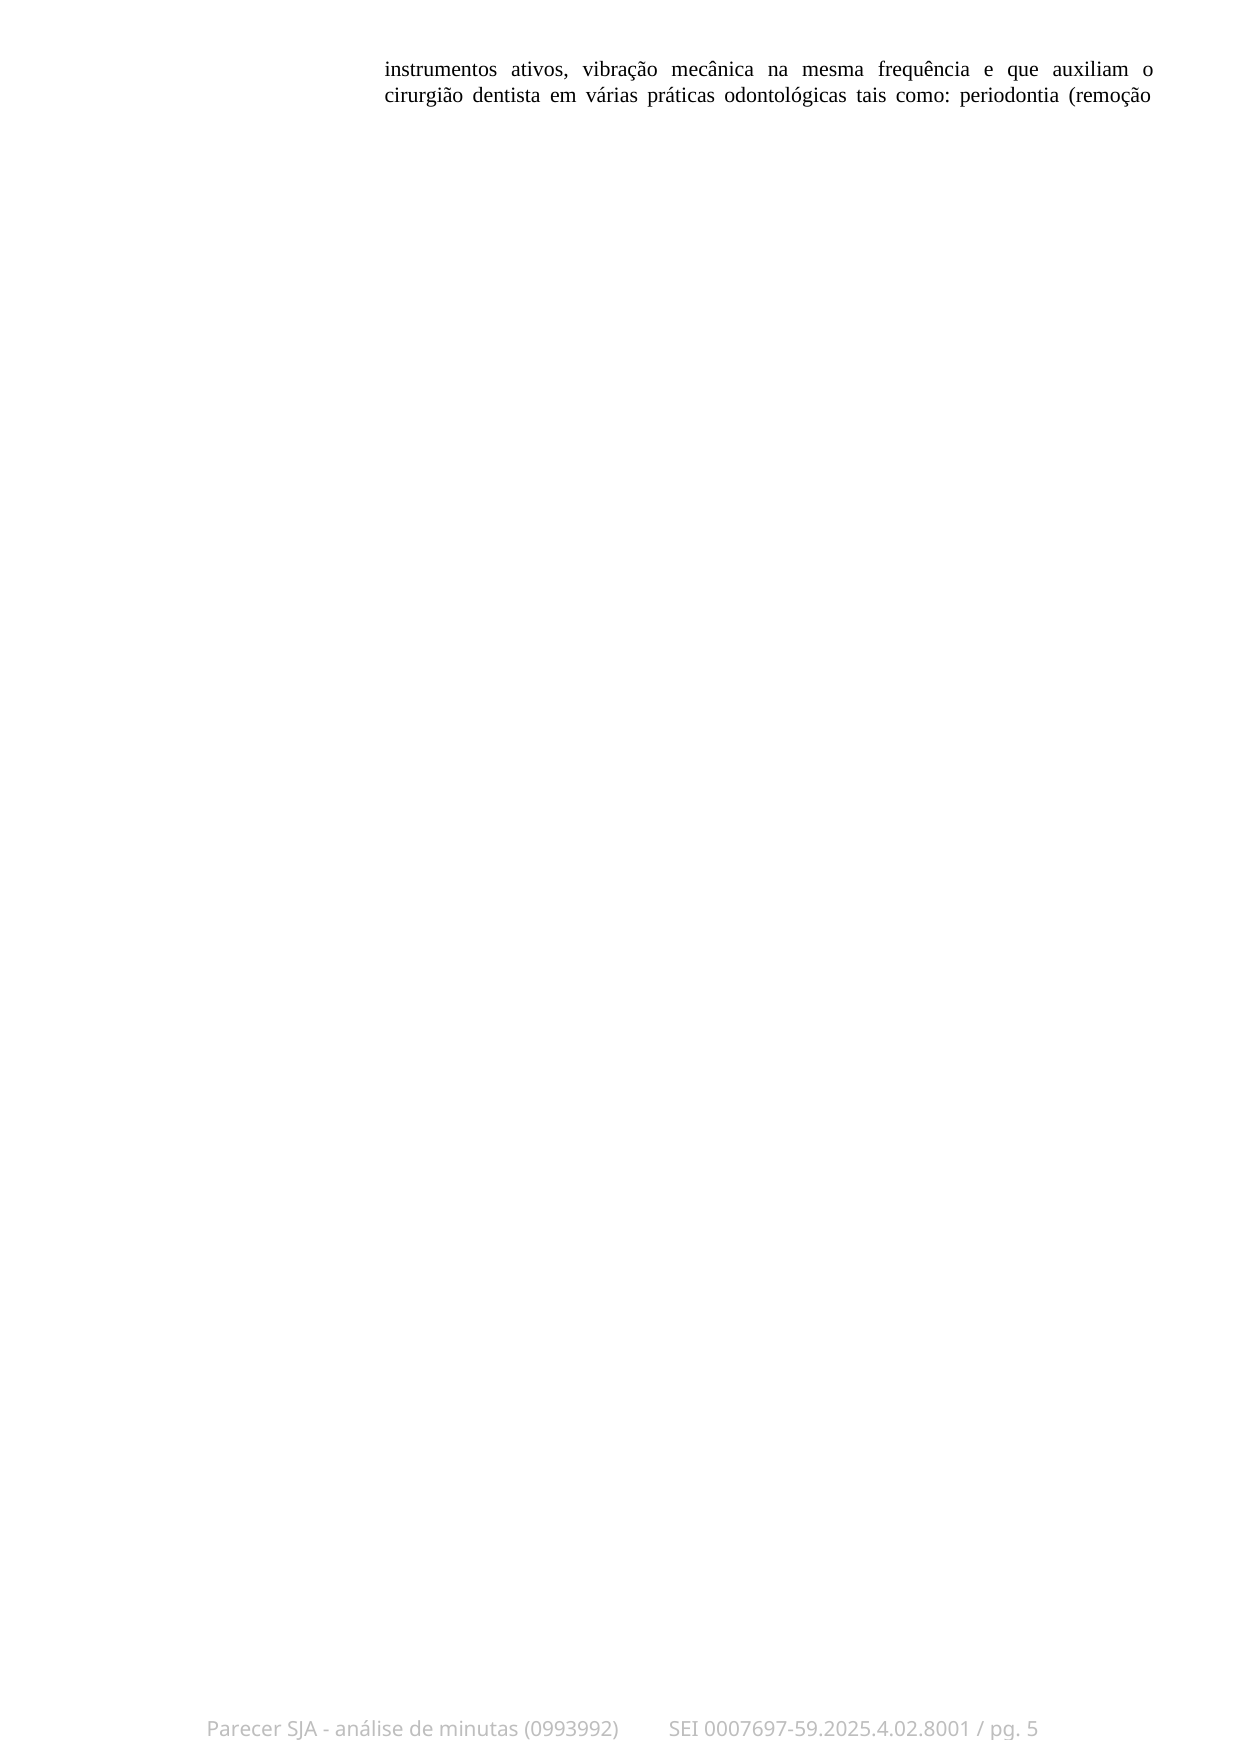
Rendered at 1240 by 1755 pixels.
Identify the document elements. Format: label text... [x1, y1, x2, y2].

text instrumentos ativos, vibração mecânica na mesma frequência e que auxiliam o cirurgião dentista em várias práticas odontológicas tais como: periodontia (remoção [384, 56, 1155, 107]
